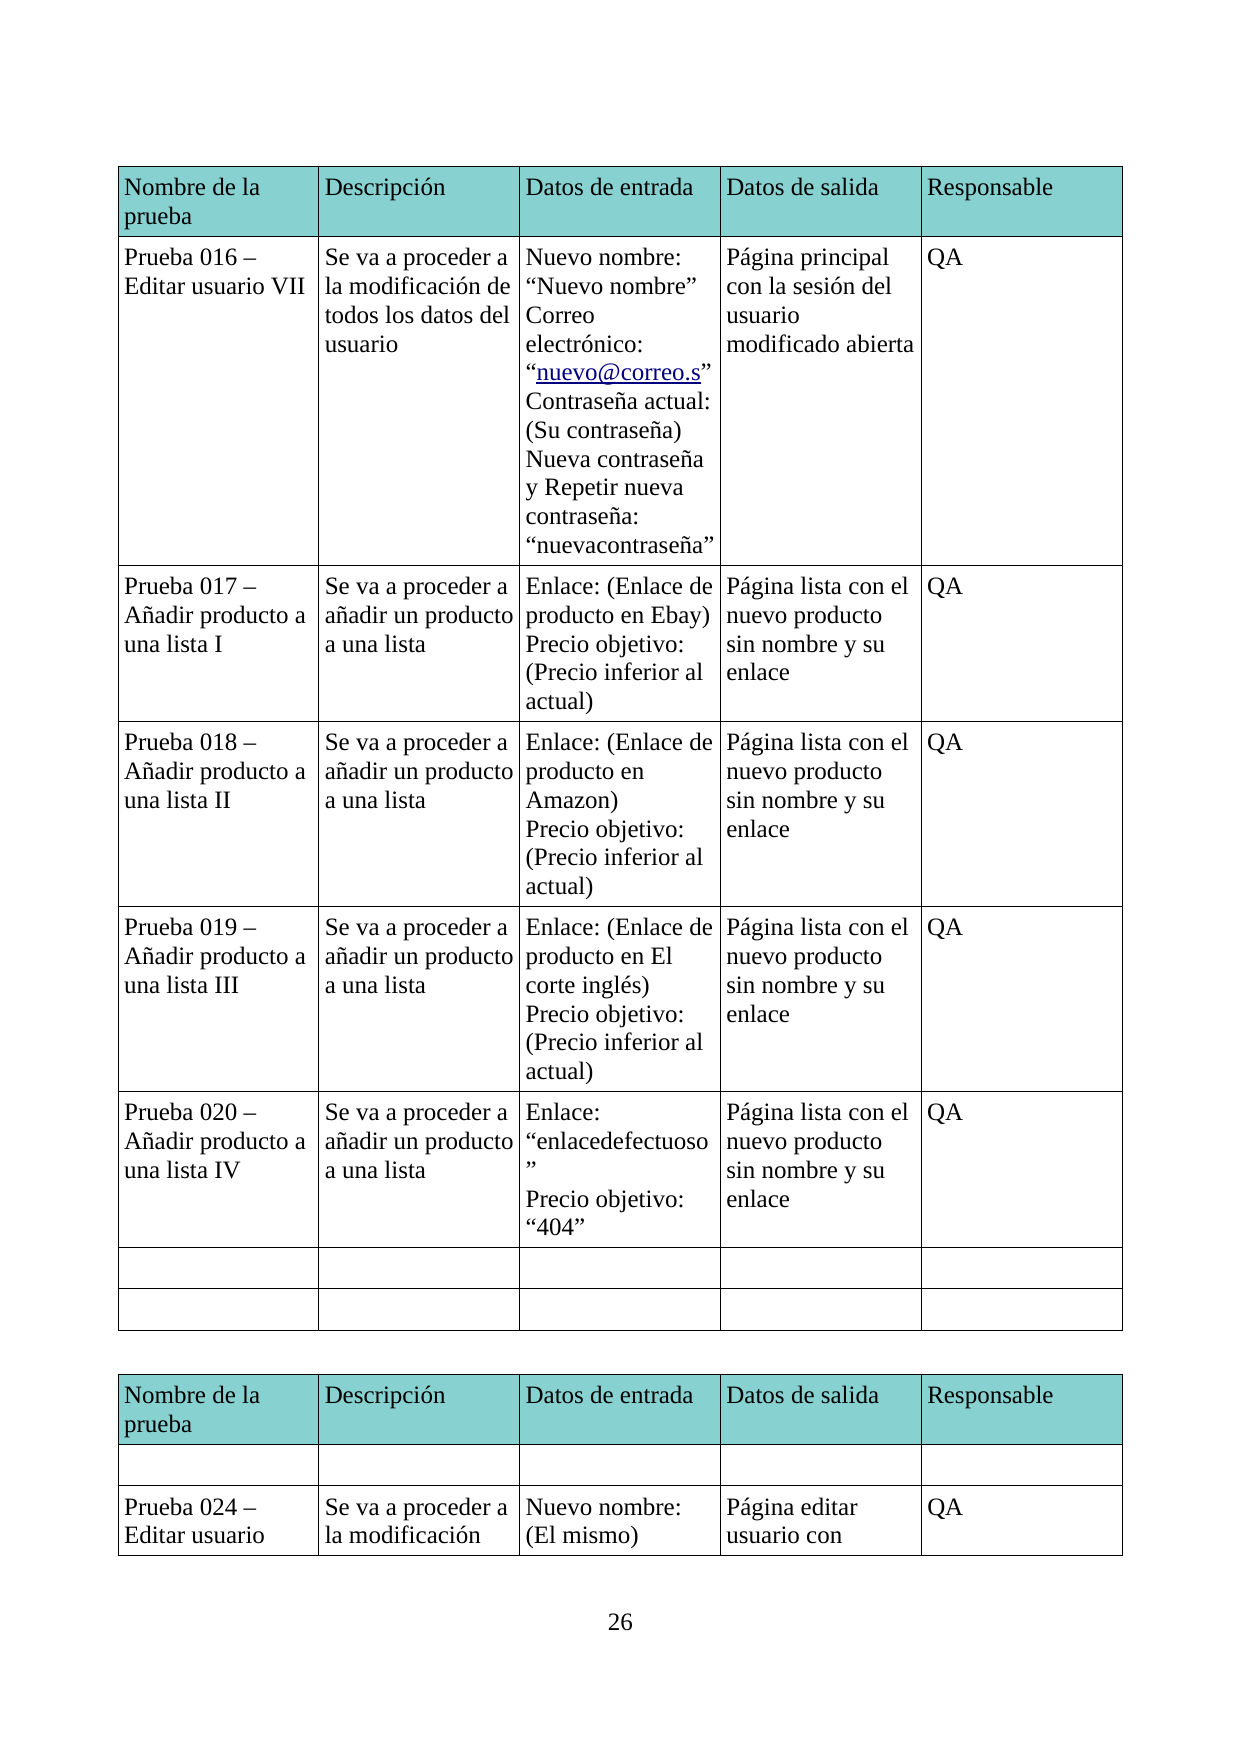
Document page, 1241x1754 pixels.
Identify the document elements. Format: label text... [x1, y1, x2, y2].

table_cell [319, 1289, 519, 1329]
table_cell [721, 1445, 921, 1485]
table_cell [119, 1445, 318, 1485]
table_cell [319, 1445, 519, 1485]
table_header Responsable [922, 167, 1122, 236]
table_cell Se va a proceder a añadir un producto a una lista [319, 722, 519, 906]
table_cell [520, 1289, 720, 1329]
table_header Nombre de la prueba [119, 1375, 318, 1444]
table_cell Se va a proceder a añadir un producto a una lista [319, 1092, 519, 1247]
table_cell Página lista con el nuevo producto sin nombre y su enlace [721, 907, 921, 1091]
table_cell [922, 1248, 1122, 1288]
table_cell Página lista con el nuevo producto sin nombre y su enlace [721, 566, 921, 721]
table_cell [922, 1445, 1122, 1485]
table_cell Página lista con el nuevo producto sin nombre y su enlace [721, 722, 921, 906]
table_cell Prueba 019 – Añadir producto a una lista III [119, 907, 318, 1091]
table_header Datos de salida [721, 1375, 921, 1444]
table_cell [520, 1445, 720, 1485]
table_cell Enlace: (Enlace de producto en Ebay) Precio objetivo: (Precio inferior al actual) [520, 566, 720, 721]
table_cell [520, 1248, 720, 1288]
table_cell [922, 1289, 1122, 1329]
table_cell [721, 1289, 921, 1329]
table_cell Prueba 018 – Añadir producto a una lista II [119, 722, 318, 906]
table_cell Se va a proceder a añadir un producto a una lista [319, 566, 519, 721]
table_header Datos de salida [721, 167, 921, 236]
table_cell Página editar usuario con [721, 1486, 921, 1555]
table_cell Nuevo nombre: “Nuevo nombre” Correo electrónico: “nuevo@correo.s” Contraseña actual: (Su contraseña) Nueva contraseña y Repetir nueva contraseña: “nuevacontraseña” [520, 237, 720, 564]
table_cell Enlace: (Enlace de producto en Amazon) Precio objetivo: (Precio inferior al actual) [520, 722, 720, 906]
table_cell Enlace: “enlacedefectuoso” Precio objetivo: “404” [520, 1092, 720, 1247]
table_cell QA [922, 237, 1122, 564]
table_cell Prueba 017 – Añadir producto a una lista I [119, 566, 318, 721]
table_cell QA [922, 722, 1122, 906]
table_cell Prueba 024 – Editar usuario [119, 1486, 318, 1555]
table_cell [119, 1289, 318, 1329]
table_header Descripción [319, 1375, 519, 1444]
table_cell Se va a proceder a la modificación [319, 1486, 519, 1555]
table_cell Prueba 016 – Editar usuario VII [119, 237, 318, 564]
table_header Datos de entrada [520, 1375, 720, 1444]
table_cell Se va a proceder a añadir un producto a una lista [319, 907, 519, 1091]
table_header Nombre de la prueba [119, 167, 318, 236]
table_cell QA [922, 1092, 1122, 1247]
table_cell Prueba 020 – Añadir producto a una lista IV [119, 1092, 318, 1247]
table_cell QA [922, 1486, 1122, 1555]
table_cell QA [922, 566, 1122, 721]
table_cell Página lista con el nuevo producto sin nombre y su enlace [721, 1092, 921, 1247]
table_header Datos de entrada [520, 167, 720, 236]
table_cell Se va a proceder a la modificación de todos los datos del usuario [319, 237, 519, 564]
table_cell [721, 1248, 921, 1288]
table_cell QA [922, 907, 1122, 1091]
table_header Responsable [922, 1375, 1122, 1444]
table_cell Enlace: (Enlace de producto en El corte inglés) Precio objetivo: (Precio inferior al actual) [520, 907, 720, 1091]
table_cell [119, 1248, 318, 1288]
table_header Descripción [319, 167, 519, 236]
table_cell [319, 1248, 519, 1288]
table_cell Página principal con la sesión del usuario modificado abierta [721, 237, 921, 564]
table_cell Nuevo nombre: (El mismo) [520, 1486, 720, 1555]
